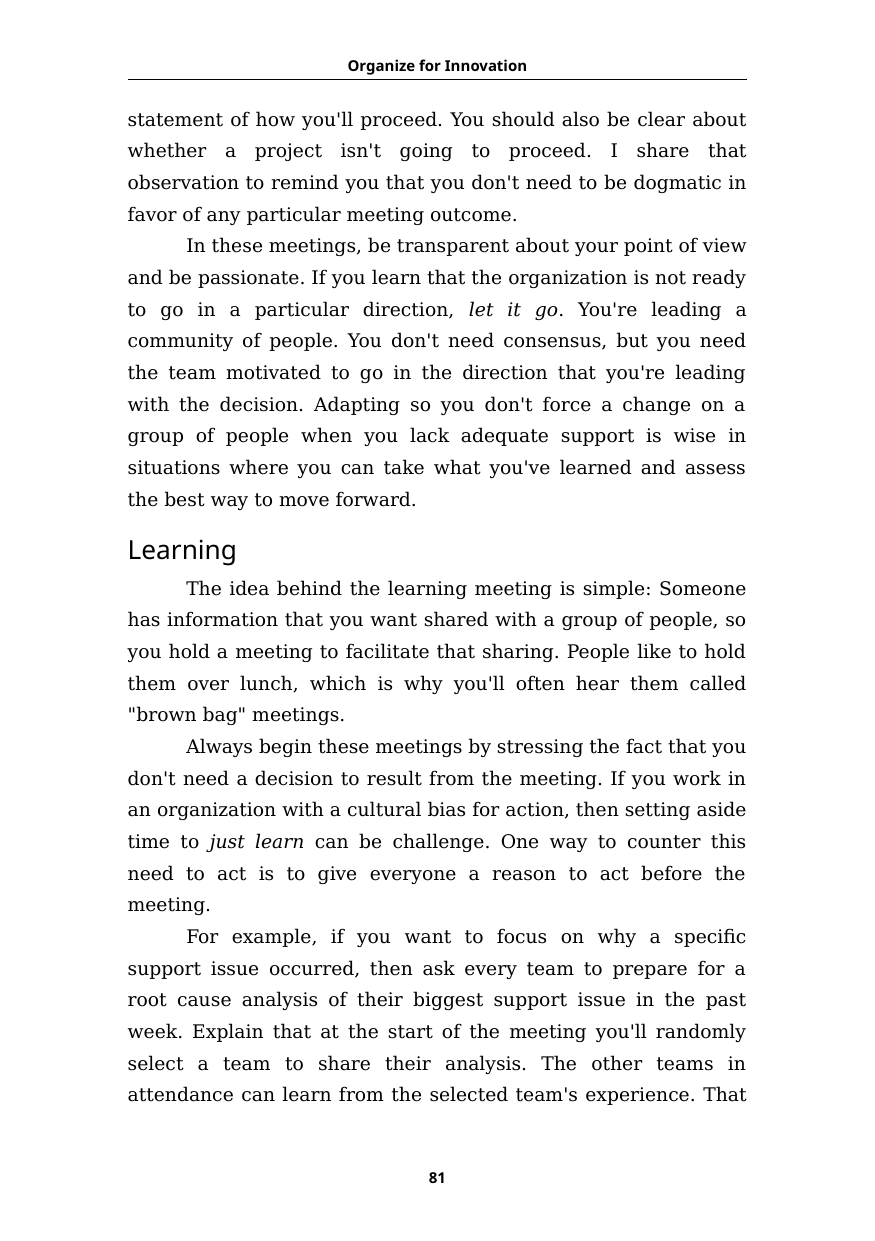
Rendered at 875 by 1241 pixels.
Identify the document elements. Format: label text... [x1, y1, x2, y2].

text For example, if you want to focus on why a specific support issue occurred, then ask every team to prepare for a root cause analysis of their biggest support issue in the past week. Explain that at the start of the meeting you'll randomly select a team to share their analysis. The other teams in attendance can learn from the selected team's experience. That [127, 926, 747, 1106]
subtitle Learning [127, 535, 747, 565]
text statement of how you'll proceed. You should also be clear about whether a project isn't going to proceed. I share that observation to remind you that you don't need to be dogmatic in favor of any particular meeting outcome. [127, 109, 747, 226]
text In these meetings, be transparent about your point of view and be passionate. If you learn that the organization is not ready to go in a particular direction, let it go. You're leading a community of people. You don't need consensus, but you need the team motivated to go in the direction that you're leading with the decision. Adapting so you don't force a change on a group of people when you lack adequate support is wise in situations where you can take what you've learned and assess the best way to move forward. [127, 235, 747, 511]
text The idea behind the learning meeting is simple: Someone has information that you want shared with a group of people, so you hold a meeting to facilitate that sharing. People like to hold them over lunch, which is why you'll often hear them called "brown bag" meetings. [127, 578, 747, 726]
text Always begin these meetings by stressing the fact that you don't need a decision to result from the meeting. If you work in an organization with a cultural bias for action, then setting aside time to just learn can be challenge. One way to counter this need to act is to give everyone a reason to act before the meeting. [127, 736, 747, 916]
